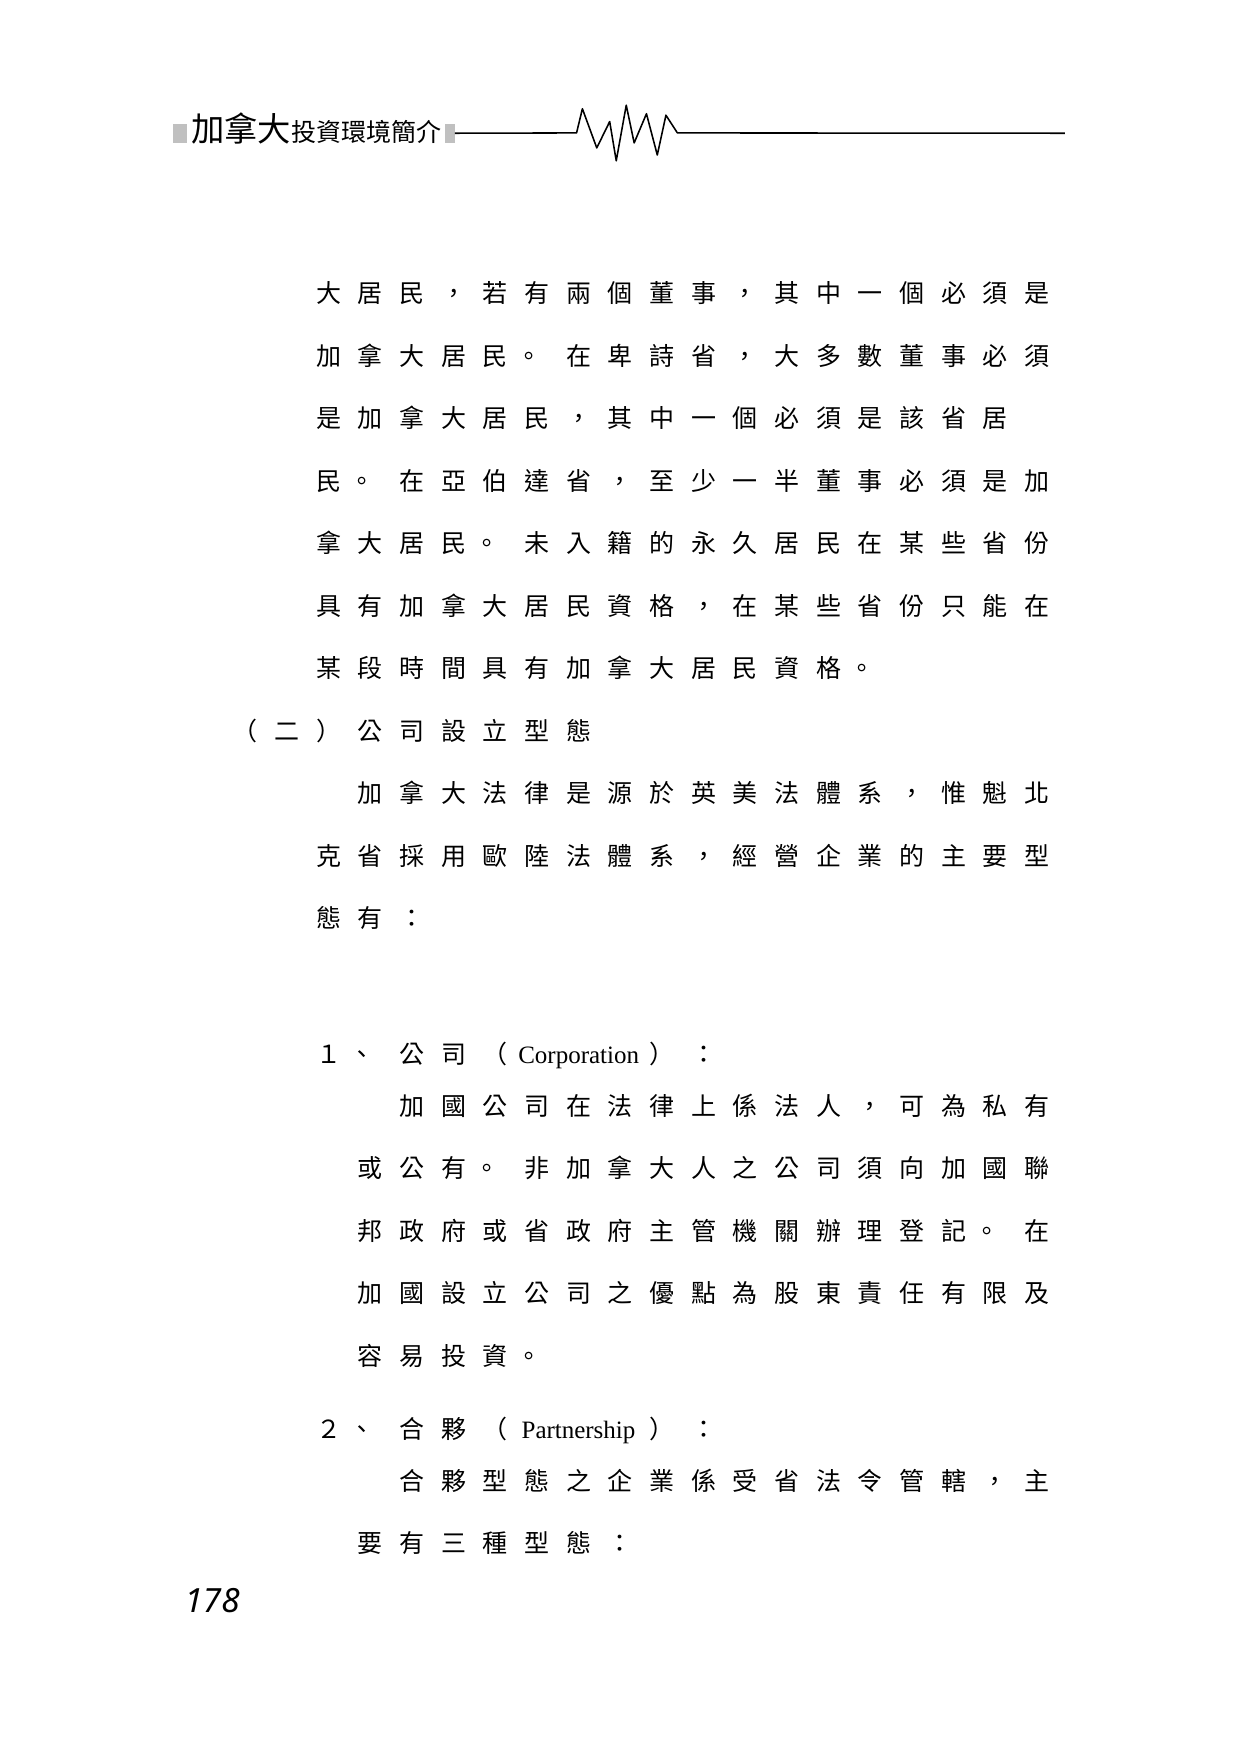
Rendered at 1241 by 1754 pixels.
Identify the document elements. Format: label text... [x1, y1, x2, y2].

text ２、合夥（Partnership）： [281, 1375, 1058, 1438]
text 大居民，若有兩個董事，其中一個必須是加拿大居民。在卑詩省，大多數董事必須是加拿大居民，其中一個必須是該省居民。在亞伯達省，至少一半董事必須是加拿大居民。未入籍的永久居民在某些省份具有加拿大居民資格，在某些省份只能在某段時間具有加拿大居民資格。 [281, 250, 1058, 688]
text 加國公司在法律上係法人，可為私有或公有。非加拿大人之公司須向加國聯邦政府或省政府主管機關辦理登記。在加國設立公司之優點為股東責任有限及容易投資。 [330, 1063, 1058, 1375]
text 加拿大法律是源於英美法體系，惟魁北克省採用歐陸法體系，經營企業的主要型態有： [281, 750, 1058, 938]
text 合夥型態之企業係受省法令管轄，主要有三種型態： [330, 1438, 1058, 1563]
text １、公司（Corporation）： [281, 1000, 1058, 1063]
text （二）公司設立型態 [207, 688, 1058, 750]
